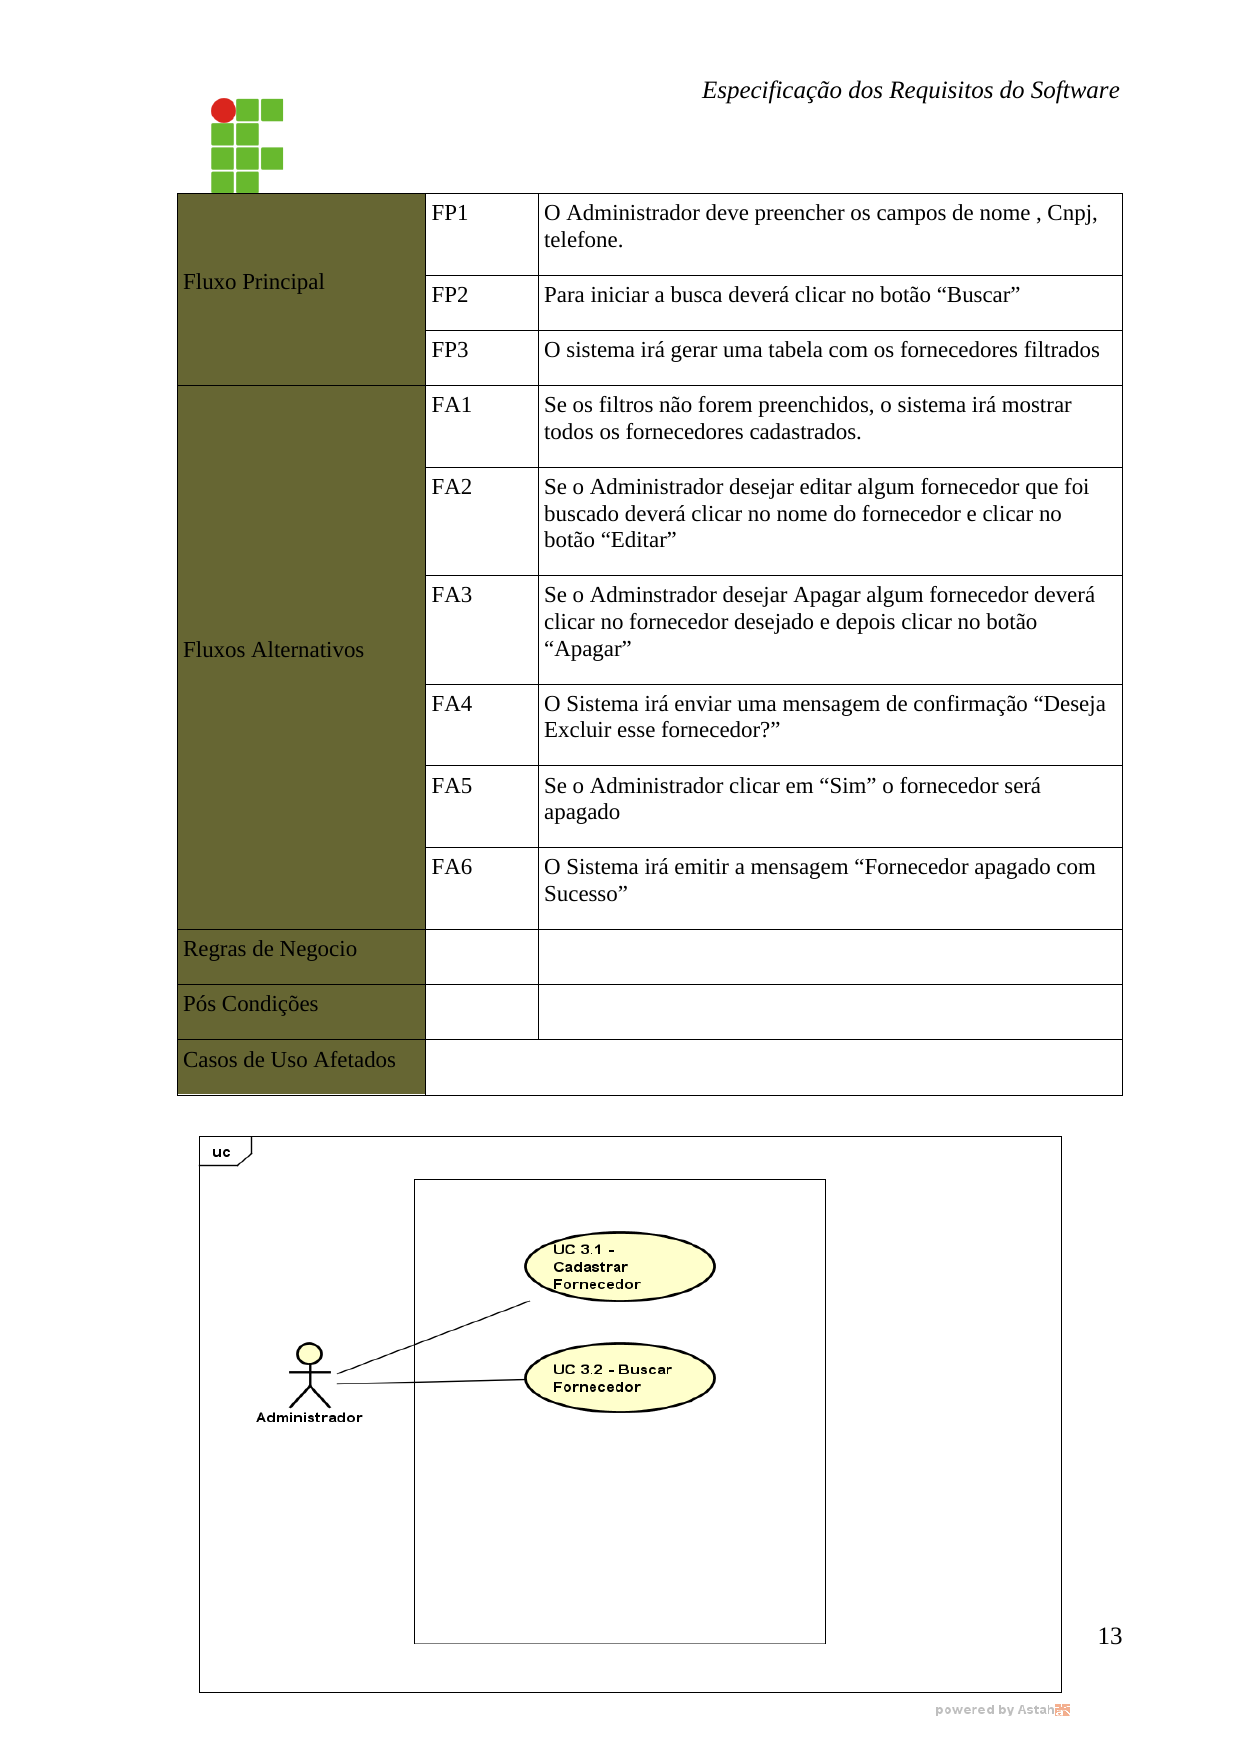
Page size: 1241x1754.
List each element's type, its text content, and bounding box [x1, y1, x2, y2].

table_cell Para iniciar a busca deverá clicar no botão “Buscar” [539, 276, 1122, 330]
table_cell Se o Administrador desejar editar algum fornecedor que foi buscado deverá clicar no nome do fornecedor e clicar no botão “Editar” [539, 468, 1122, 575]
table_cell FA3 [426, 576, 538, 684]
table_cell O Administrador deve preencher os campos de nome , Cnpj, telefone. [539, 194, 1122, 275]
table_cell FA4 [426, 685, 538, 765]
table_cell [539, 985, 1122, 1039]
table_cell FP2 [426, 276, 538, 330]
table_cell FA2 [426, 468, 538, 575]
table_cell Regras de Negocio [178, 930, 425, 984]
table_cell [539, 930, 1122, 984]
table_cell [426, 1040, 1122, 1094]
table_cell Se o Adminstrador desejar Apagar algum fornecedor deverá clicar no fornecedor desejado e depois clicar no botão “Apagar” [539, 576, 1122, 684]
table_cell FP3 [426, 331, 538, 385]
table_cell Casos de Uso Afetados [178, 1040, 425, 1094]
table_cell Fluxos Alternativos [178, 386, 425, 929]
table_cell Pós Condições [178, 985, 425, 1039]
table_cell Se os filtros não forem preenchidos, o sistema irá mostrar todos os fornecedores cadastrados. [539, 386, 1122, 467]
table_cell [426, 985, 538, 1039]
table_cell O Sistema irá enviar uma mensagem de confirmação “Deseja Excluir esse fornecedor?” [539, 685, 1122, 765]
table_cell FP1 [426, 194, 538, 275]
table_cell FA6 [426, 848, 538, 929]
table_cell O sistema irá gerar uma tabela com os fornecedores filtrados [539, 331, 1122, 385]
table_cell FA1 [426, 386, 538, 467]
table_cell FA5 [426, 766, 538, 847]
table_cell Fluxo Principal [178, 194, 425, 385]
table_cell Se o Administrador clicar em “Sim” o fornecedor será apagado [539, 766, 1122, 847]
table_cell [426, 930, 538, 984]
table_cell O Sistema irá emitir a mensagem “Fornecedor apagado com Sucesso” [539, 848, 1122, 929]
